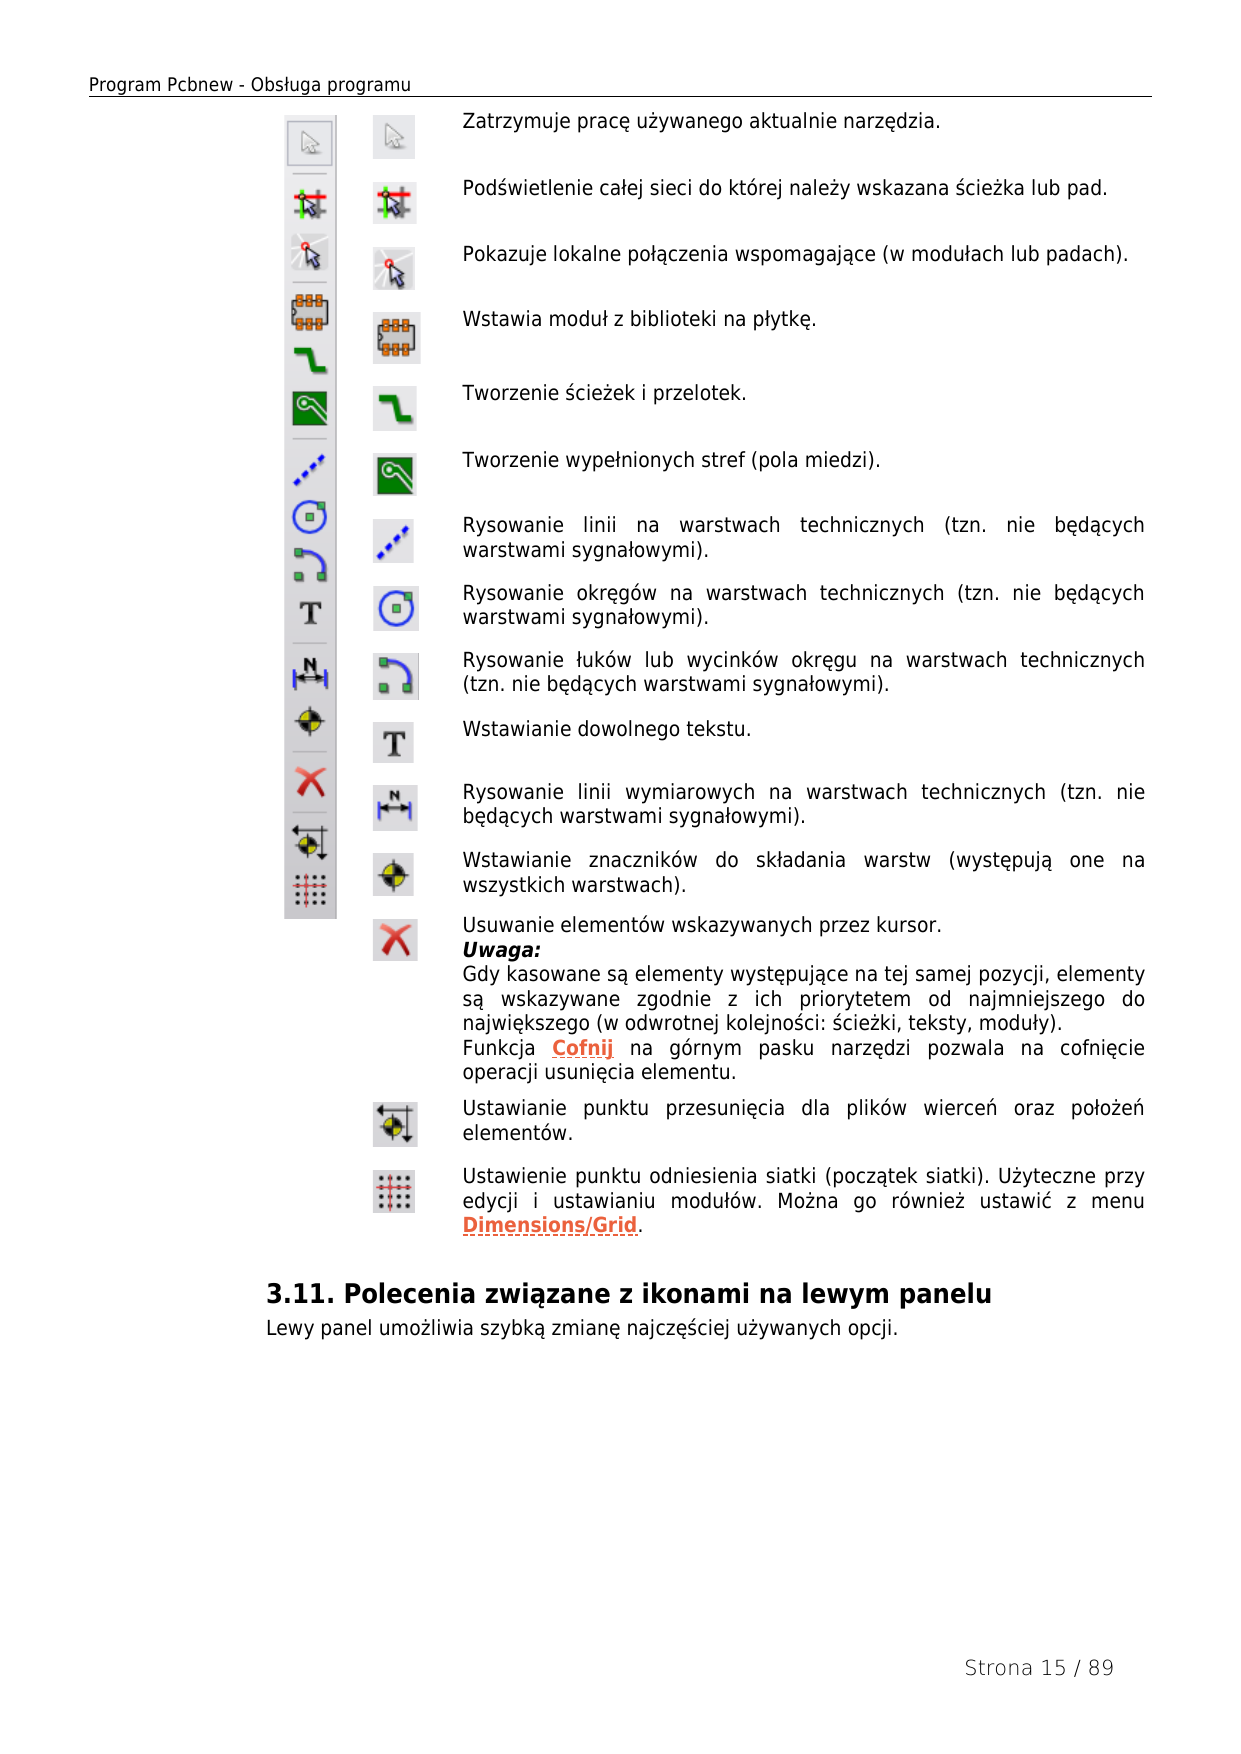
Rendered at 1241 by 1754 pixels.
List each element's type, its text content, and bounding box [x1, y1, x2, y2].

table_header [266, 103, 355, 1243]
table_cell [355, 236, 445, 301]
table_cell [355, 642, 445, 711]
table_cell [355, 575, 445, 642]
table_cell Tworzenie ścieżek i przelotek. [445, 375, 1152, 442]
table_cell Rysowanie okręgów na warstwach technicznych (tzn. nie będących warstwami sygnałowymi). [445, 575, 1152, 642]
table_cell Rysowanie łuków lub wycinków okręgu na warstwach technicznych (tzn. nie będących warstwami sygnałowymi). [445, 642, 1152, 711]
text Lewy panel umożliwia szybką zmianę najczęściej używanych opcji. [266, 1316, 1152, 1341]
table_cell Ustawianie punktu przesunięcia dla plików wierceń oraz położeń elementów. [445, 1090, 1152, 1159]
table_cell Wstawianie znaczników do składania warstw (występują one na wszystkich warstwach). [445, 842, 1152, 908]
table_cell Wstawianie dowolnego tekstu. [445, 711, 1152, 774]
table_cell [355, 442, 445, 508]
table_cell Usuwanie elementów wskazywanych przez kursor. Uwaga: Gdy kasowane są elementy występujące na tej samej pozycji, elementy są wskazywane zgodnie z ich priorytetem od najmniejszego do największego (w odwrotnej kolejności: ścieżki, teksty, moduły). Funkcja Cofnij na górnym pasku narzędzi pozwala na cofnięcie operacji usunięcia elementu. [445, 908, 1152, 1090]
table_cell [355, 842, 445, 908]
subtitle Polecenia związane z ikonami na lewym panelu [266, 1279, 1152, 1310]
table_cell Rysowanie linii wymiarowych na warstwach technicznych (tzn. nie będących warstwami sygnałowymi). [445, 774, 1152, 842]
table_cell [355, 774, 445, 842]
table_cell Wstawia moduł z biblioteki na płytkę. [445, 301, 1152, 375]
table_cell [355, 375, 445, 442]
table_cell Podświetlenie całej sieci do której należy wskazana ścieżka lub pad. [445, 170, 1152, 236]
table_cell [355, 301, 445, 375]
table_cell [355, 1090, 445, 1159]
picture [283, 115, 337, 919]
table_cell [355, 170, 445, 236]
table_cell Tworzenie wypełnionych stref (pola miedzi). [445, 442, 1152, 508]
table_cell Rysowanie linii na warstwach technicznych (tzn. nie będących warstwami sygnałowymi). [445, 508, 1152, 575]
table_cell Pokazuje lokalne połączenia wspomagające (w modułach lub padach). [445, 236, 1152, 301]
table_cell [355, 711, 445, 774]
table_header [355, 103, 445, 170]
table_cell [355, 508, 445, 575]
picture [372, 312, 421, 364]
table_cell [355, 908, 445, 1090]
table_cell Ustawienie punktu odniesienia siatki (początek siatki). Użyteczne przy edycji i ustawianiu modułów. Można go również ustawić z menu Dimensions/Grid. [445, 1159, 1152, 1243]
table_cell [355, 1159, 445, 1243]
table_header Zatrzymuje pracę używanego aktualnie narzędzia. [445, 103, 1152, 170]
